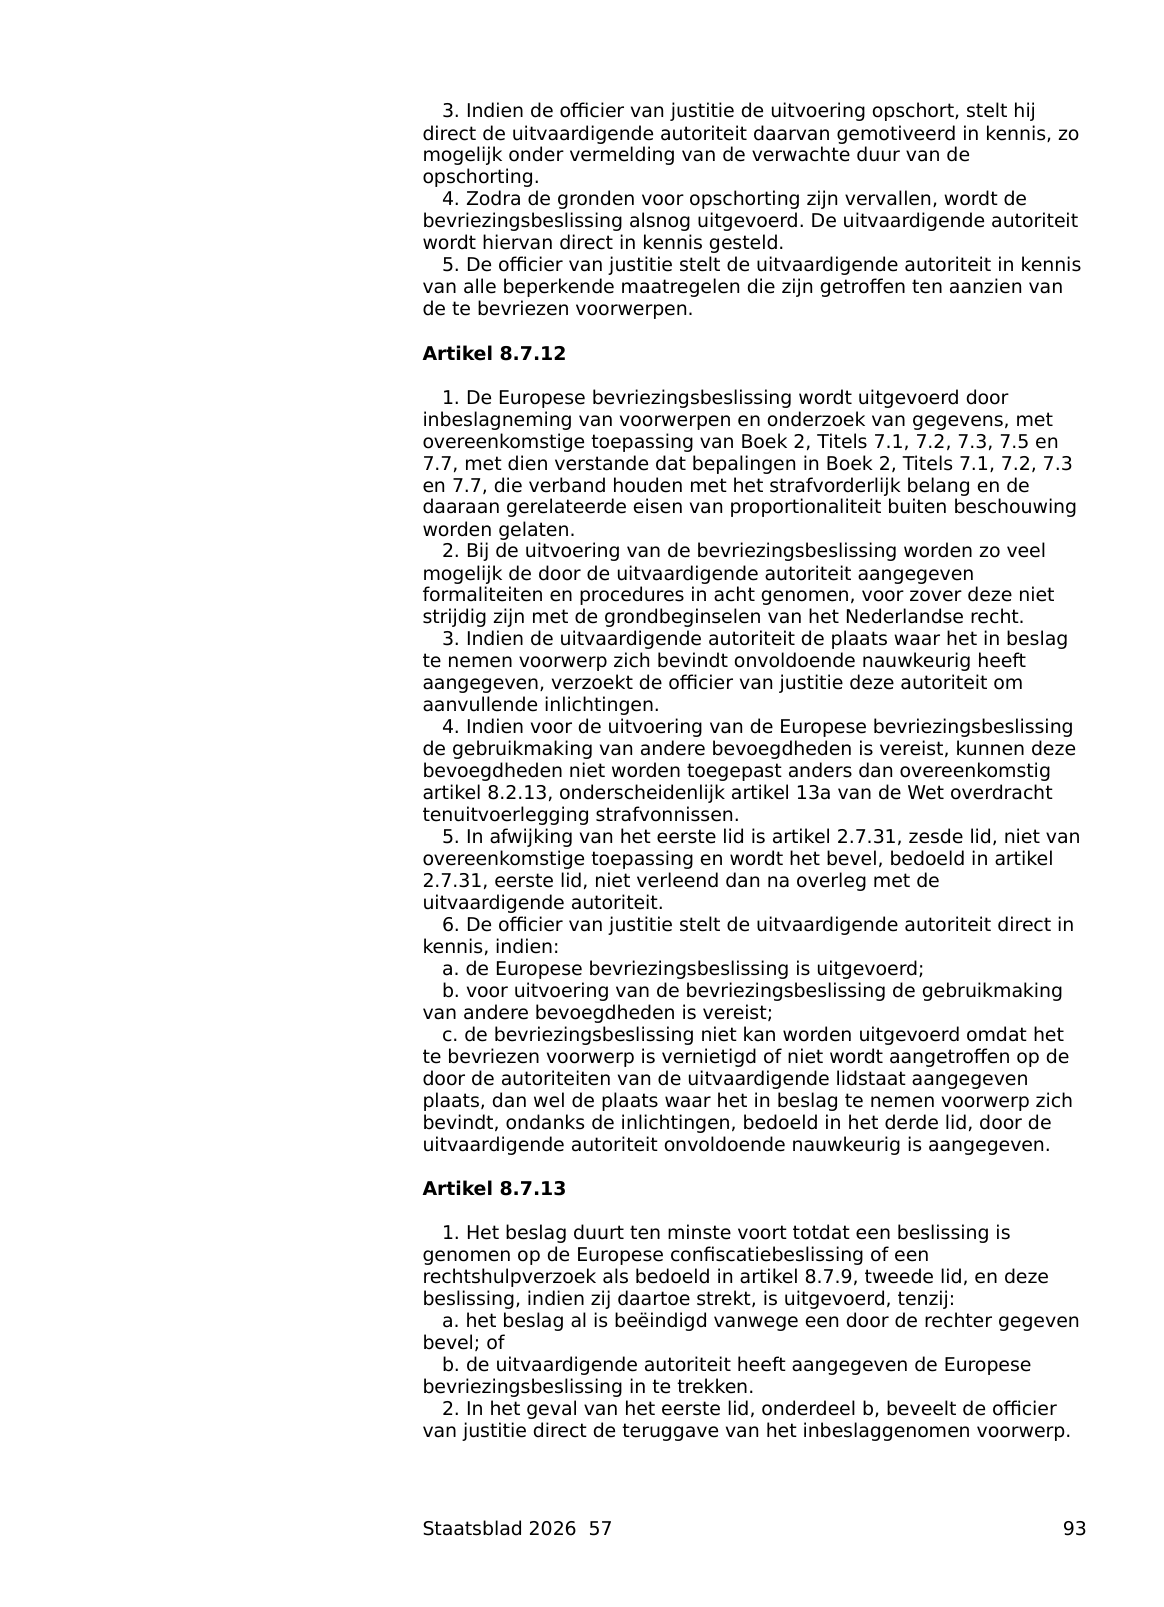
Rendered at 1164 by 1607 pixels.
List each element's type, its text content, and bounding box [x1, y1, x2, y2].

text 5. De officier van justitie stelt de uitvaardigende autoriteit in kennis van alle beperkende maatregelen die zijn getroffen ten aanzien van de te bevriezen voorwerpen. [422, 254, 1087, 320]
subtitle Artikel 8.7.12 [422, 342, 1087, 364]
text 3. Indien de officier van justitie de uitvoering opschort, stelt hij direct de uitvaardigende autoriteit daarvan gemotiveerd in kennis, zo mogelijk onder vermelding van de verwachte duur van de opschorting. [422, 100, 1087, 188]
text c. de bevriezingsbeslissing niet kan worden uitgevoerd omdat het te bevriezen voorwerp is vernietigd of niet wordt aangetroffen op de door de autoriteiten van de uitvaardigende lidstaat aangegeven plaats, dan wel de plaats waar het in beslag te nemen voorwerp zich bevindt, ondanks de inlichtingen, bedoeld in het derde lid, door de uitvaardigende autoriteit onvoldoende nauwkeurig is aangegeven. [422, 1024, 1087, 1156]
text a. de Europese bevriezingsbeslissing is uitgevoerd; [422, 958, 1087, 980]
text a. het beslag al is beëindigd vanwege een door de rechter gegeven bevel; of [422, 1310, 1087, 1354]
text 2. In het geval van het eerste lid, onderdeel b, beveelt de officier van justitie direct de teruggave van het inbeslaggenomen voorwerp. [422, 1398, 1087, 1442]
text 1. De Europese bevriezingsbeslissing wordt uitgevoerd door inbeslagneming van voorwerpen en onderzoek van gegevens, met overeenkomstige toepassing van Boek 2, Titels 7.1, 7.2, 7.3, 7.5 en 7.7, met dien verstande dat bepalingen in Boek 2, Titels 7.1, 7.2, 7.3 en 7.7, die verband houden met het strafvorderlijk belang en de daaraan gerelateerde eisen van proportionaliteit buiten beschouwing worden gelaten. [422, 387, 1087, 540]
text 4. Indien voor de uitvoering van de Europese bevriezingsbeslissing de gebruikmaking van andere bevoegdheden is vereist, kunnen deze bevoegdheden niet worden toegepast anders dan overeenkomstig artikel 8.2.13, onderscheidenlijk artikel 13a van de Wet overdracht tenuitvoerlegging strafvonnissen. [422, 716, 1087, 826]
text 1. Het beslag duurt ten minste voort totdat een beslissing is genomen op de Europese confiscatiebeslissing of een rechtshulpverzoek als bedoeld in artikel 8.7.9, tweede lid, en deze beslissing, indien zij daartoe strekt, is uitgevoerd, tenzij: [422, 1222, 1087, 1310]
text b. de uitvaardigende autoriteit heeft aangegeven de Europese bevriezingsbeslissing in te trekken. [422, 1354, 1087, 1398]
text 2. Bij de uitvoering van de bevriezingsbeslissing worden zo veel mogelijk de door de uitvaardigende autoriteit aangegeven formaliteiten en procedures in acht genomen, voor zover deze niet strijdig zijn met de grondbeginselen van het Nederlandse recht. [422, 540, 1087, 628]
text b. voor uitvoering van de bevriezingsbeslissing de gebruikmaking van andere bevoegdheden is vereist; [422, 980, 1087, 1024]
text 4. Zodra de gronden voor opschorting zijn vervallen, wordt de bevriezingsbeslissing alsnog uitgevoerd. De uitvaardigende autoriteit wordt hiervan direct in kennis gesteld. [422, 188, 1087, 254]
text 3. Indien de uitvaardigende autoriteit de plaats waar het in beslag te nemen voorwerp zich bevindt onvoldoende nauwkeurig heeft aangegeven, verzoekt de officier van justitie deze autoriteit om aanvullende inlichtingen. [422, 628, 1087, 716]
text 6. De officier van justitie stelt de uitvaardigende autoriteit direct in kennis, indien: [422, 914, 1087, 958]
text 5. In afwijking van het eerste lid is artikel 2.7.31, zesde lid, niet van overeenkomstige toepassing en wordt het bevel, bedoeld in artikel 2.7.31, eerste lid, niet verleend dan na overleg met de uitvaardigende autoriteit. [422, 826, 1087, 914]
subtitle Artikel 8.7.13 [422, 1178, 1087, 1200]
